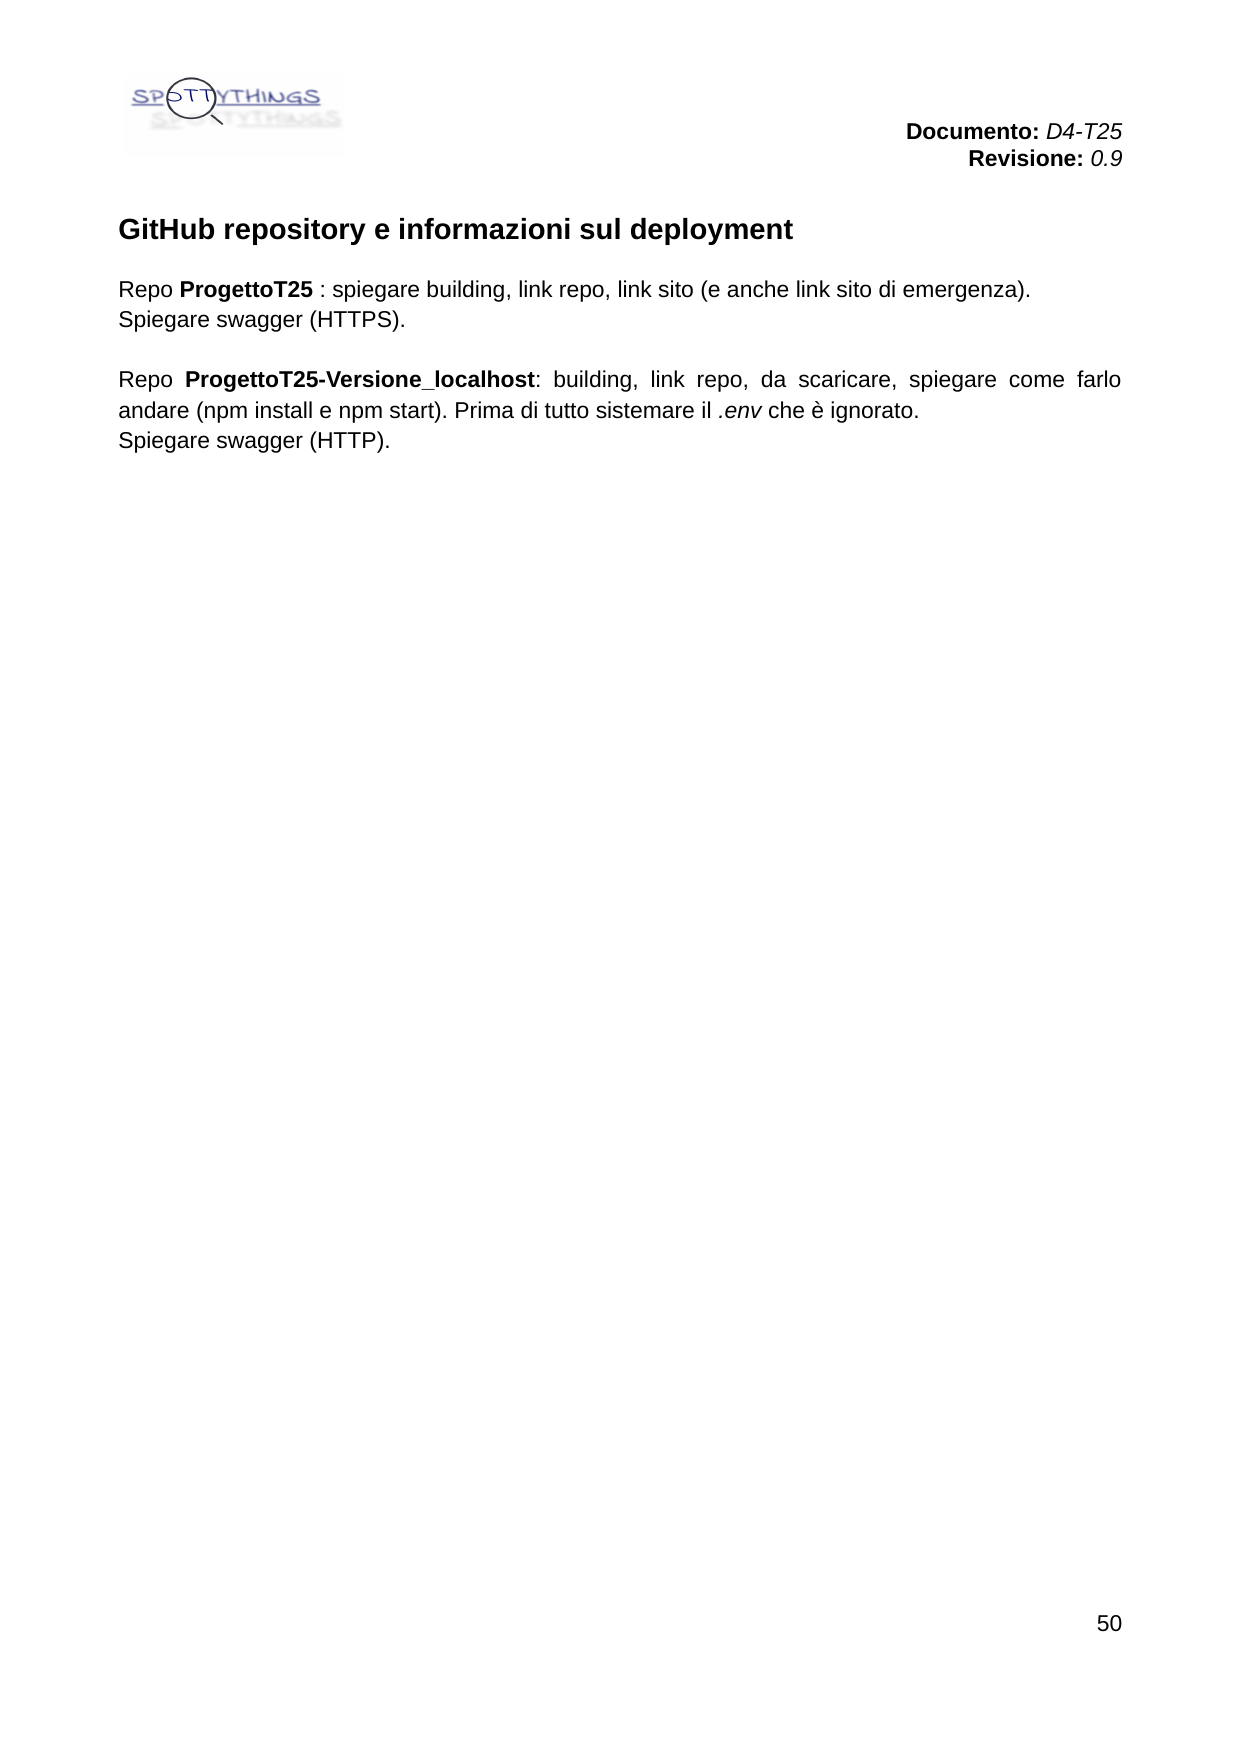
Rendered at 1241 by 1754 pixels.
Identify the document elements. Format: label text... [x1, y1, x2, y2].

text Repo ProgettoT25 : spiegare building, link repo, link sito (e anche link sito di emergenza). [118, 276, 1122, 302]
text Spiegare swagger (HTTP). [118, 427, 1122, 453]
text Spiegare swagger (HTTPS). [118, 306, 1122, 332]
subtitle GitHub repository e informazioni sul deployment [118, 212, 1122, 246]
picture [123, 73, 345, 156]
text Repo ProgettoT25-Versione_localhost: building, link repo, da scaricare, spiegare come farlo andare (npm install e npm start). Prima di tutto sistemare il .env che è ignorato. [118, 366, 1122, 423]
